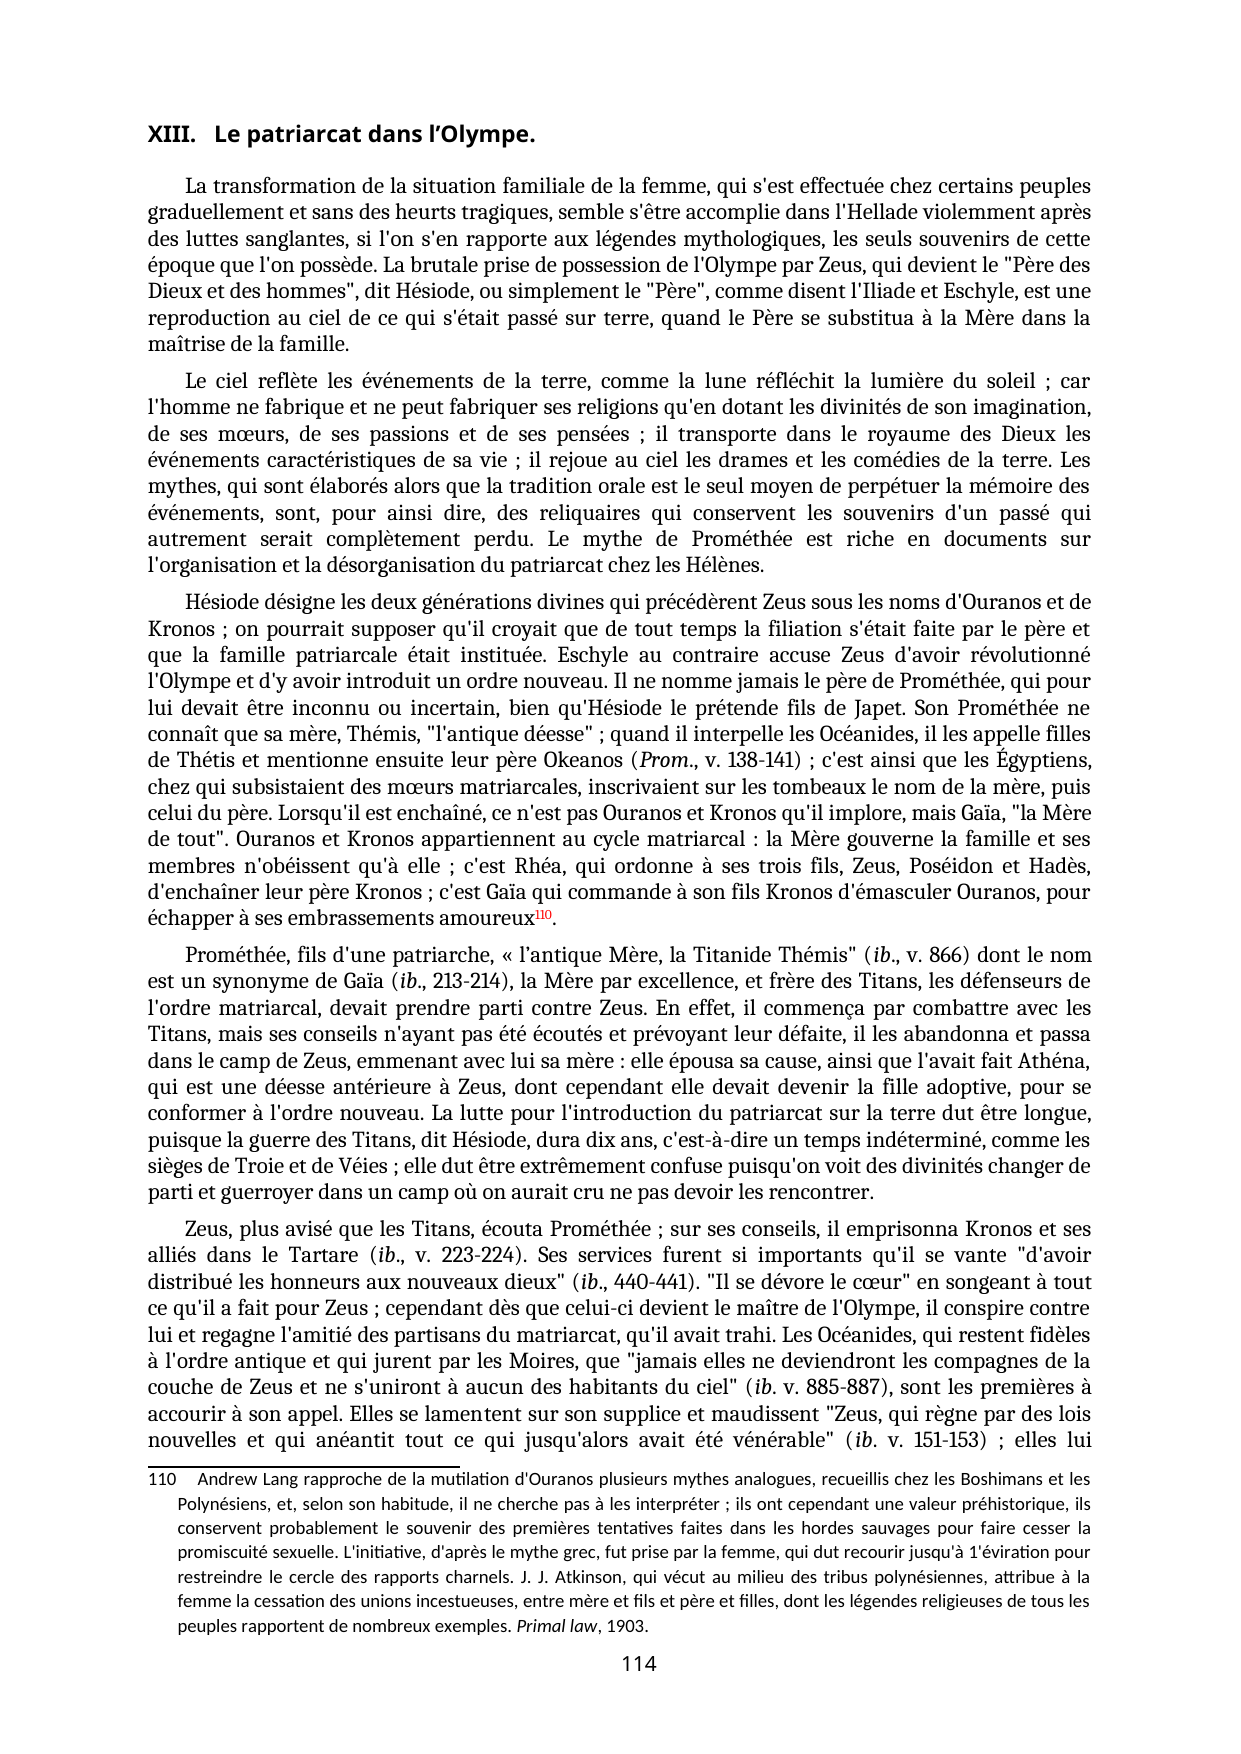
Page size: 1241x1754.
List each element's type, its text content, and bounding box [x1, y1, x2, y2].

text La transformation de la situation familiale de la femme, qui s'est effectuée chez certains peuples graduellement et sans des heurts tragiques, semble s'être accomplie dans l'Hellade violemment après des luttes sanglantes, si l'on s'en rapporte aux légendes mythologiques, les seuls souvenirs de cette époque que l'on possède. La brutale prise de possession de l'Olympe par Zeus, qui devient le "Père des Dieux et des hommes", dit Hésiode, ou simplement le "Père", comme disent l'Iliade et Eschyle, est une reproduction au ciel de ce qui s'était passé sur terre, quand le Père se substitua à la Mère dans la maîtrise de la famille. [148, 173, 1093, 357]
text Le ciel reflète les événements de la terre, comme la lune réfléchit la lumière du soleil ; car l'homme ne fabrique et ne peut fabriquer ses religions qu'en dotant les divinités de son imagination, de ses mœurs, de ses passions et de ses pensées ; il transporte dans le royaume des Dieux les événements caractéristiques de sa vie ; il rejoue au ciel les drames et les comédies de la terre. Les mythes, qui sont élaborés alors que la tradition orale est le seul moyen de perpétuer la mémoire des événements, sont, pour ainsi dire, des reliquaires qui conservent les souvenirs d'un passé qui autrement serait complètement perdu. Le mythe de Prométhée est riche en documents sur l'organisation et la désorganisation du patriarcat chez les Hélènes. [148, 368, 1093, 578]
text Prométhée, fils d'une patriarche, « l’antique Mère, la Titanide Thémis" (ib., v. 866) dont le nom est un synonyme de Gaïa (ib., 213-214), la Mère par excellence, et frère des Titans, les défenseurs de l'ordre matriarcal, devait prendre parti contre Zeus. En effet, il commença par combattre avec les Titans, mais ses conseils n'ayant pas été écoutés et prévoyant leur défaite, il les abandonna et passa dans le camp de Zeus, emmenant avec lui sa mère : elle épousa sa cause, ainsi que l'avait fait Athéna, qui est une déesse antérieure à Zeus, dont cependant elle devait devenir la fille adoptive, pour se conformer à l'ordre nouveau. La lutte pour l'intro­duction du patriarcat sur la terre dut être longue, puisque la guerre des Titans, dit Hésiode, dura dix ans, c'est-à-dire un temps indéterminé, comme les sièges de Troie et de Véies ; elle dut être extrêmement confuse puisqu'on voit des divinités changer de parti et guerroyer dans un camp où on aurait cru ne pas devoir les rencontrer. [148, 942, 1093, 1206]
text Andrew Lang rapproche de la mutilation d'Ouranos plusieurs mythes analogues, recueillis chez les Boshimans et les Polynésiens, et, selon son habitude, il ne cherche pas à les interpréter ; ils ont cependant une valeur préhistorique, ils conservent probablement le souvenir des premières tentatives faites dans les hordes sauvages pour faire cesser la promiscuité sexuelle. L'initiative, d'après le mythe grec, fut prise par la femme, qui dut recourir jusqu'à 1'éviration pour restreindre le cercle des rapports charnels. J. J. Atkinson, qui vécut au milieu des tribus polynésiennes, attribue à la femme la cessation des unions incestueuses, entre mère et fils et père et filles, dont les légendes religieuses de tous les peuples rapportent de nombreux exemples. Primal law, 1903. [148, 1467, 1093, 1637]
text Hésiode désigne les deux générations divines qui précédèrent Zeus sous les noms d'Ouranos et de Kronos ; on pourrait supposer qu'il croyait que de tout temps la filiation s'était faite par le père et que la famille patriarcale était instituée. Eschyle au contraire accuse Zeus d'avoir révolutionné l'Olympe et d'y avoir introduit un ordre nouveau. Il ne nomme jamais le père de Prométhée, qui pour lui devait être inconnu ou incertain, bien qu'Hésiode le prétende fils de Japet. Son Prométhée ne connaît que sa mère, Thémis, "l'antique déesse" ; quand il interpelle les Océanides, il les appelle filles de Thétis et mentionne ensuite leur père Okeanos (Prom., v. 138-141) ; c'est ainsi que les Égyptiens, chez qui subsistaient des mœurs matriarcales, inscrivaient sur les tombeaux le nom de la mère, puis celui du père. Lorsqu'il est enchaîné, ce n'est pas Ouranos et Kronos qu'il implore, mais Gaïa, "la Mère de tout". Ouranos et Kronos appartiennent au cycle matriarcal : la Mère gouverne la famille et ses membres n'obéissent qu'à elle ; c'est Rhéa, qui ordonne à ses trois fils, Zeus, Poséidon et Hadès, d'enchaîner leur père Kronos ; c'est Gaïa qui commande à son fils Kronos d'émasculer Ouranos, pour échapper à ses embrassements amoureux. [148, 589, 1093, 932]
text Zeus, plus avisé que les Titans, écouta Prométhée ; sur ses conseils, il emprisonna Kronos et ses alliés dans le Tartare (ib., v. 223-224). Ses services furent si importants qu'il se vante "d'avoir distribué les honneurs aux nouveaux dieux" (ib., 440-441). "Il se dévore le cœur" en songeant à tout ce qu'il a fait pour Zeus ; cependant dès que celui-ci devient le maître de l'Olympe, il conspire contre lui et regagne l'amitié des partisans du matriarcat, qu'il avait trahi. Les Océanides, qui restent fidèles à l'ordre antique et qui jurent par les Moires, que "jamais elles ne deviendront les compagnes de la couche de Zeus et ne s'uniront à aucun des habitants du ciel" (ib. v. 885-887), sont les premières à accourir à son appel. Elles se lamen­tent sur son supplice et maudissent "Zeus, qui règne par des lois nouvelles et qui anéantit tout ce qui jusqu'alors avait été vénérable" (ib. v. 151-153) ; elles lui [148, 1216, 1093, 1453]
subtitle XIII. Le patriarcat dans l’Olympe. [148, 118, 1093, 149]
